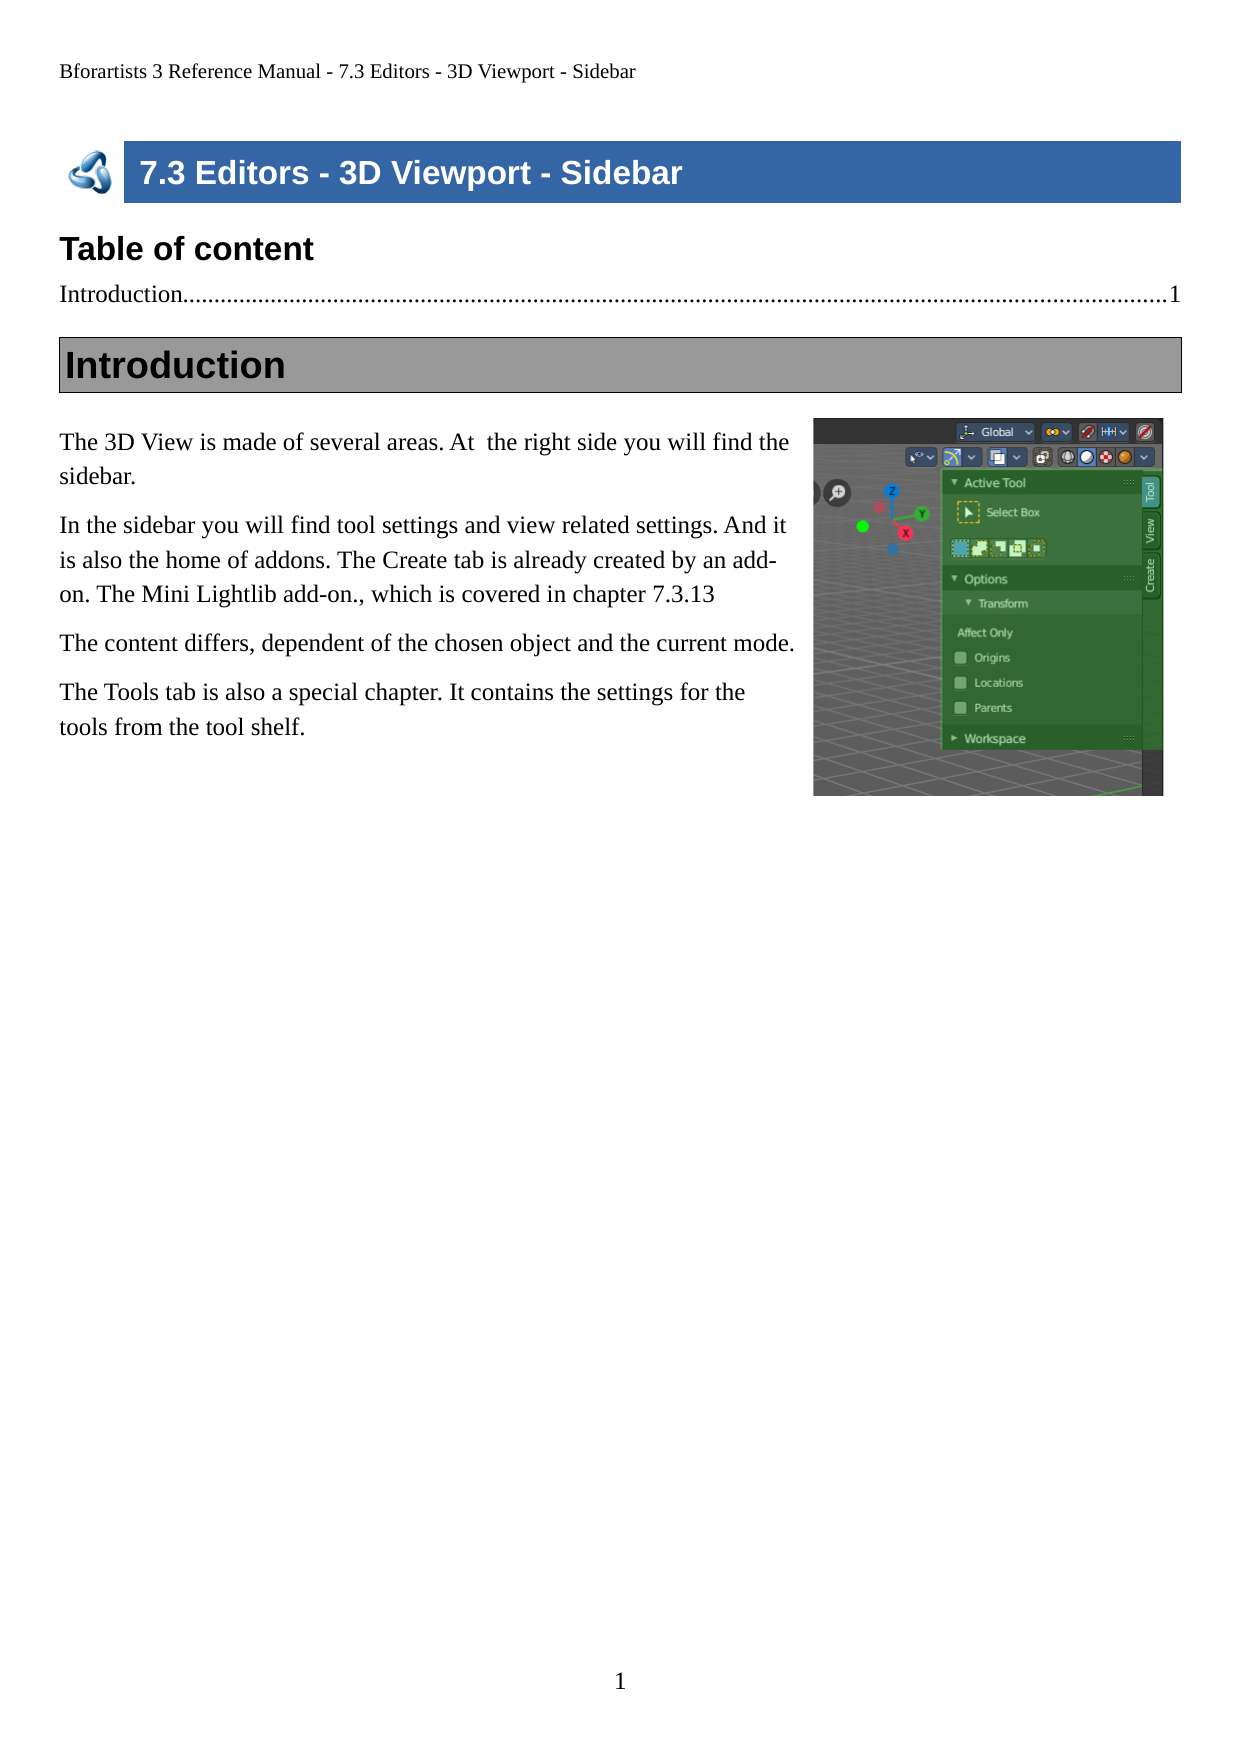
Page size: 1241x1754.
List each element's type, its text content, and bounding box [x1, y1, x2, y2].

table_header Introduction [60, 338, 1181, 392]
text In the sidebar you will find tool settings and view related settings. And it is also the home of addons. The Create tab is already created by an add-on. The Mini Lightlib add-on., which is covered in chapter 7.3.13 [59, 510, 813, 608]
picture [813, 418, 1164, 796]
table_header [59, 141, 124, 203]
text The 3D View is made of several areas. At the right side you will find the sidebar. [59, 427, 813, 490]
text The content differs, dependent of the chosen object and the current mode. [59, 628, 813, 657]
table_header 7.3 Editors - 3D Viewport - Sidebar [124, 141, 1181, 203]
text The Tools tab is also a special chapter. It contains the settings for the tools from the tool shelf. [59, 677, 813, 741]
picture [65, 147, 114, 197]
text Introduction 1 [59, 279, 1181, 308]
subtitle Table of content [59, 228, 1181, 267]
